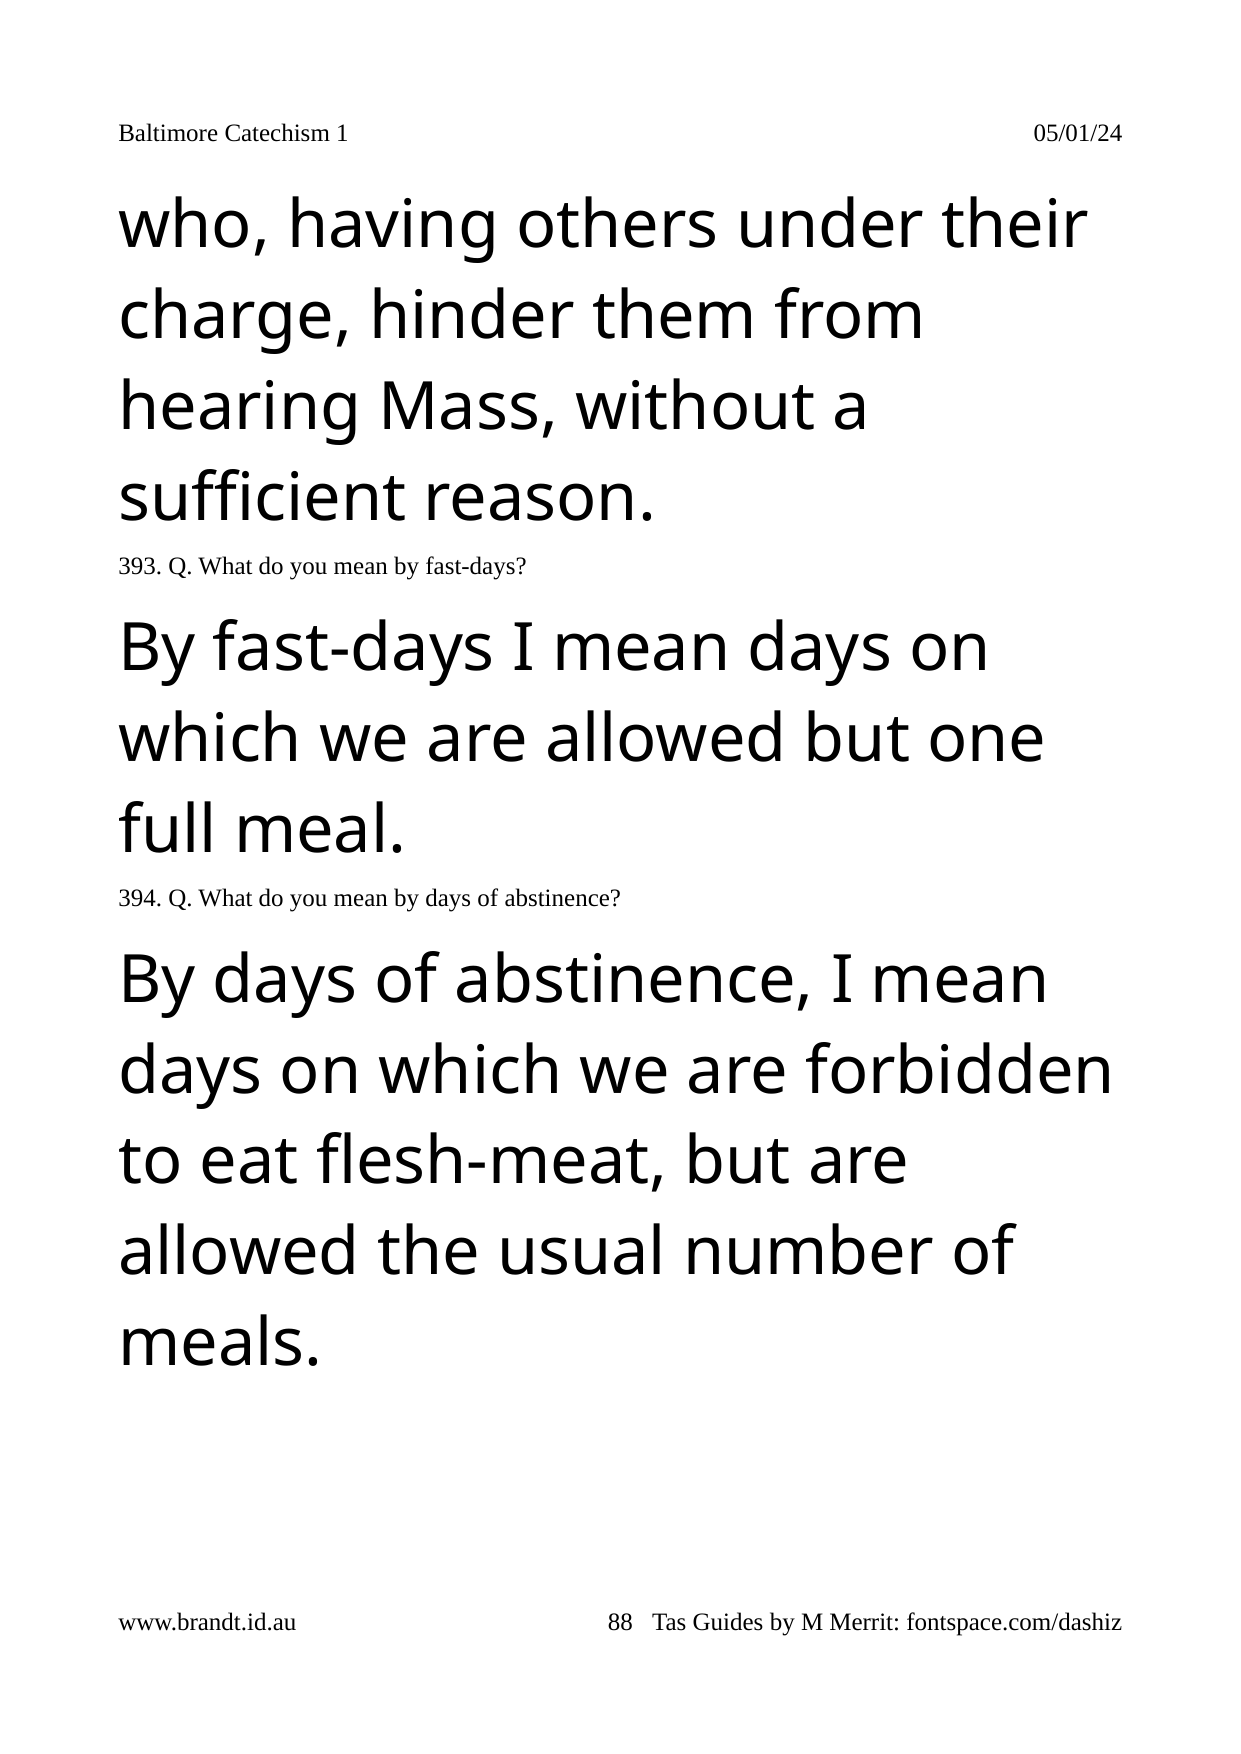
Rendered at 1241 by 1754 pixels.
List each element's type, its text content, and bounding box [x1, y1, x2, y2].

text By fast-days I mean days on which we are allowed but one full meal. [118, 599, 1122, 872]
text 394. Q. What do you mean by days of abstinence? [118, 883, 1122, 912]
text 393. Q. What do you mean by fast-days? [118, 551, 1122, 580]
text By days of abstinence, I mean days on which we are forbidden to eat flesh-meat, but are allowed the usual number of meals. [118, 931, 1122, 1385]
text who, having others under their charge, hinder them from hearing Mass, without a sufficient reason. [118, 176, 1122, 540]
